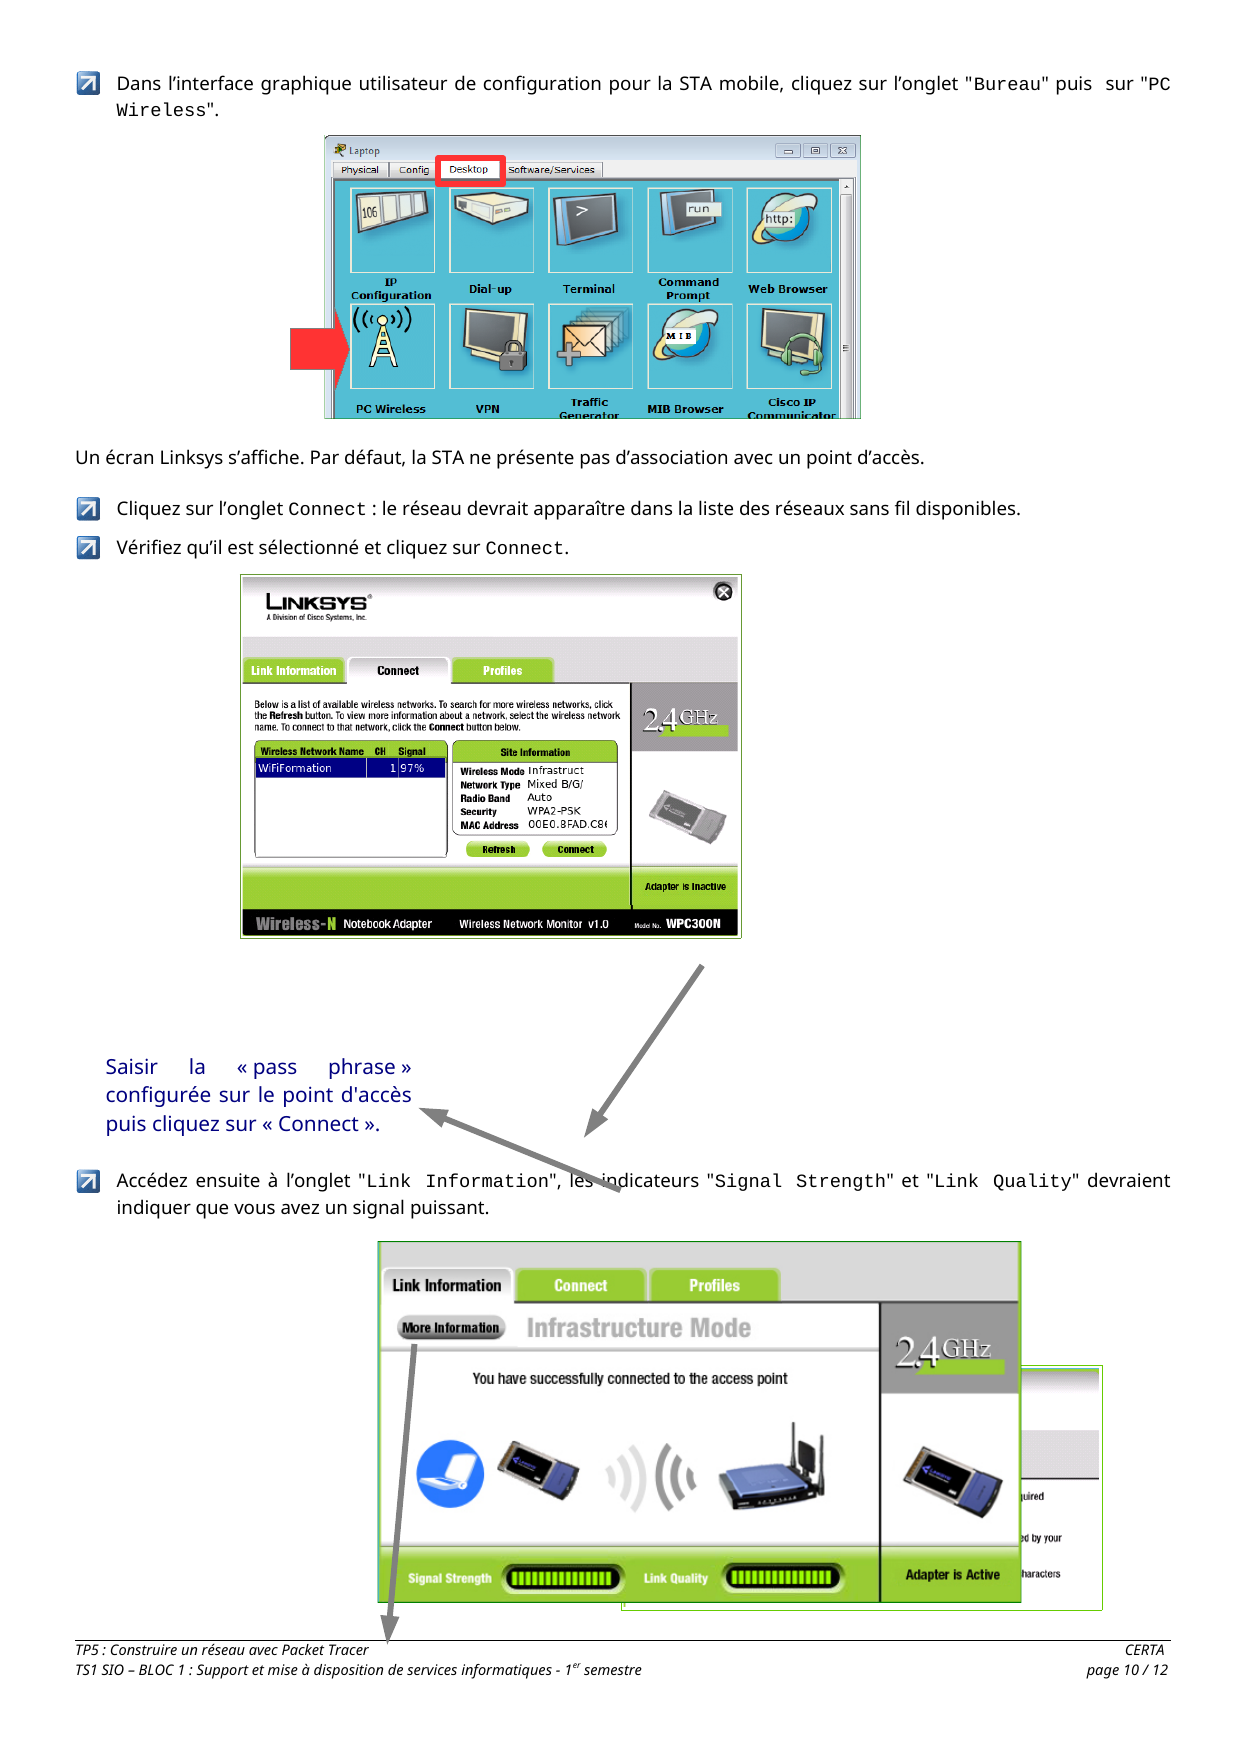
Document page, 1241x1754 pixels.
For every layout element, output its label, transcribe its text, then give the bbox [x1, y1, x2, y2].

list Accédez ensuite à l’onglet "Link Information", les indicateurs "Signal Strength" et "Link Quality" devraient indiquer que vous avez un signal puissant. [75, 1168, 1171, 1220]
list Dans l’interface graphique utilisateur de configuration pour la STA mobile, cliquez sur l’onglet "Bureau" puis sur "PC Wireless". [75, 70, 1171, 122]
list Cliquez sur l’onglet Connect : le réseau devrait apparaître dans la liste des réseaux sans fil disponibles. [75, 495, 1171, 522]
list Vérifiez qu’il est sélectionné et cliquez sur Connect. [75, 534, 1171, 561]
picture [324, 135, 861, 419]
picture [242, 577, 738, 936]
text Un écran Linksys s’affiche. Par défaut, la STA ne présente pas d’association avec un point d’accès. [75, 444, 1171, 470]
picture [377, 1241, 1099, 1607]
